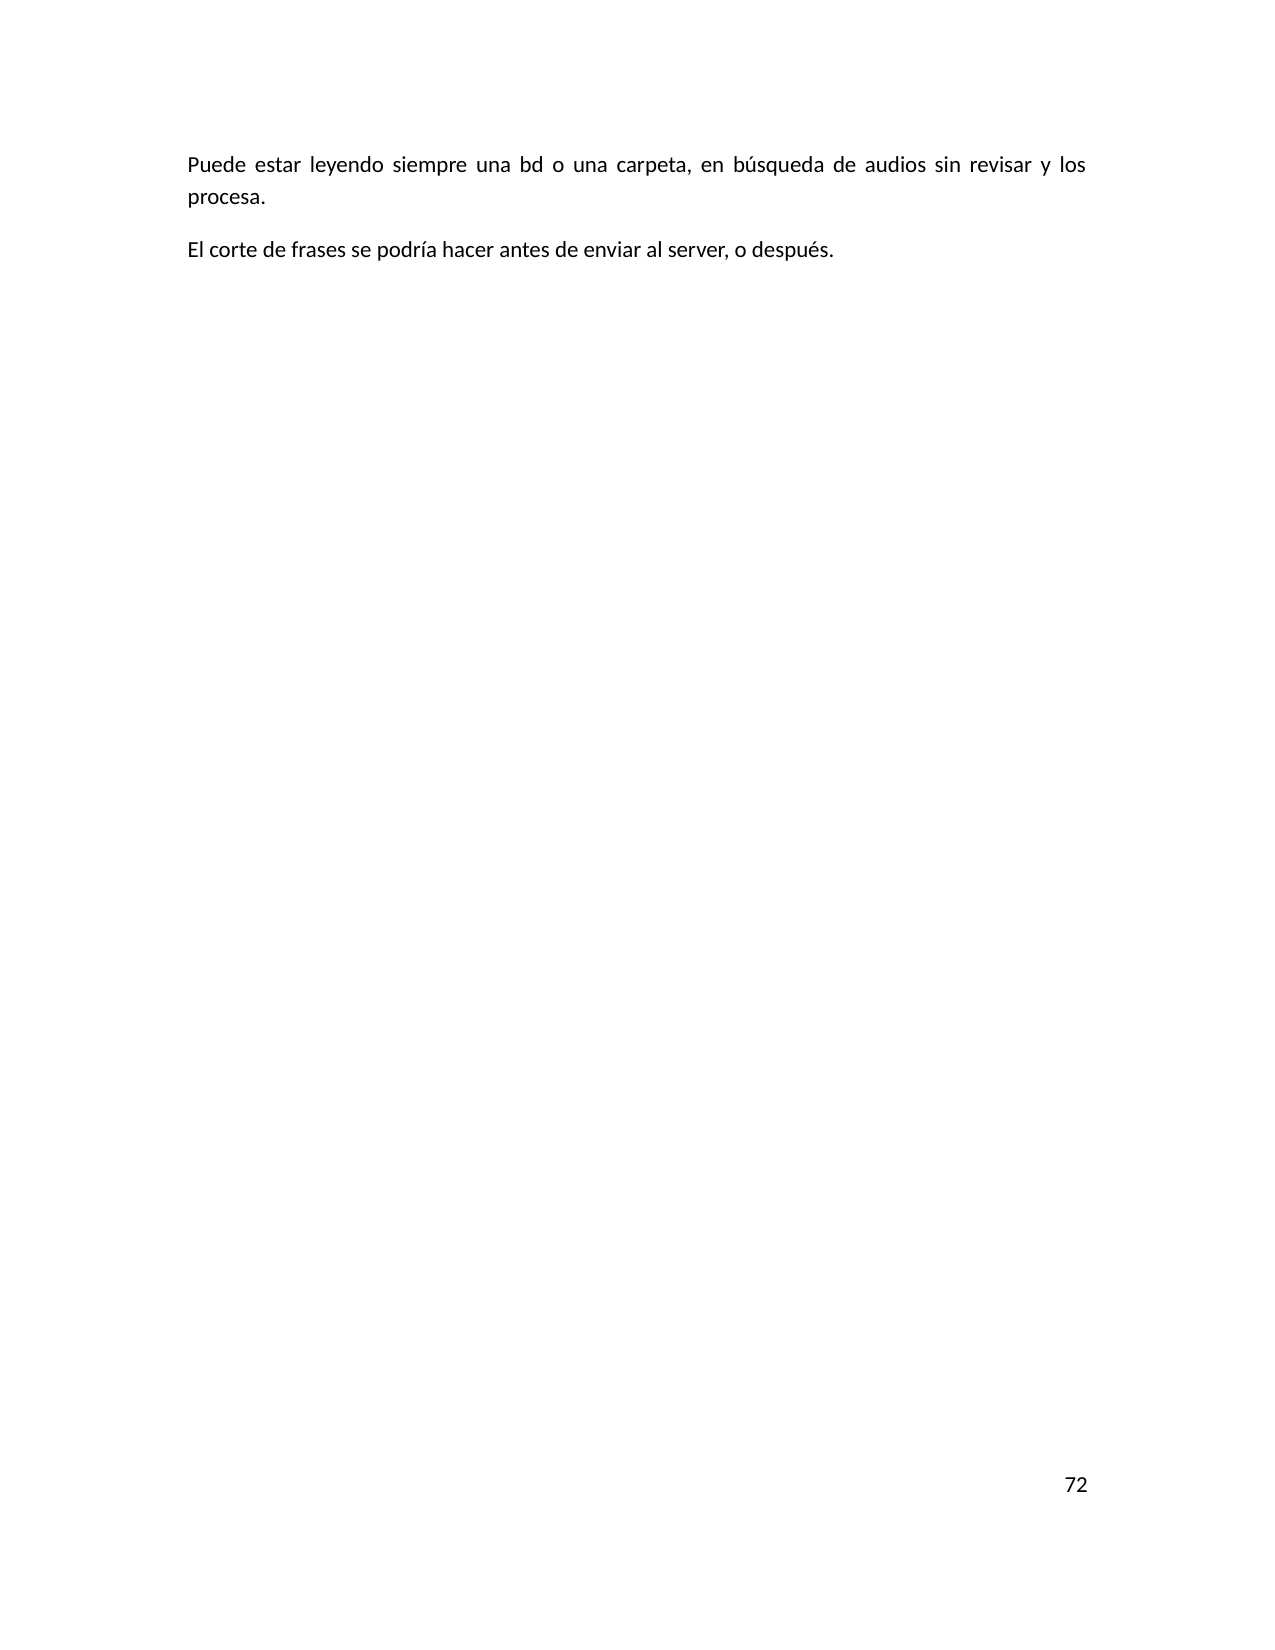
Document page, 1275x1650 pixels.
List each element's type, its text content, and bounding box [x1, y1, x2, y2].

text El corte de frases se podría hacer antes de enviar al server, o después. [187, 235, 1087, 263]
text Puede estar leyendo siempre una bd o una carpeta, en búsqueda de audios sin revisar y los procesa. [187, 150, 1087, 210]
